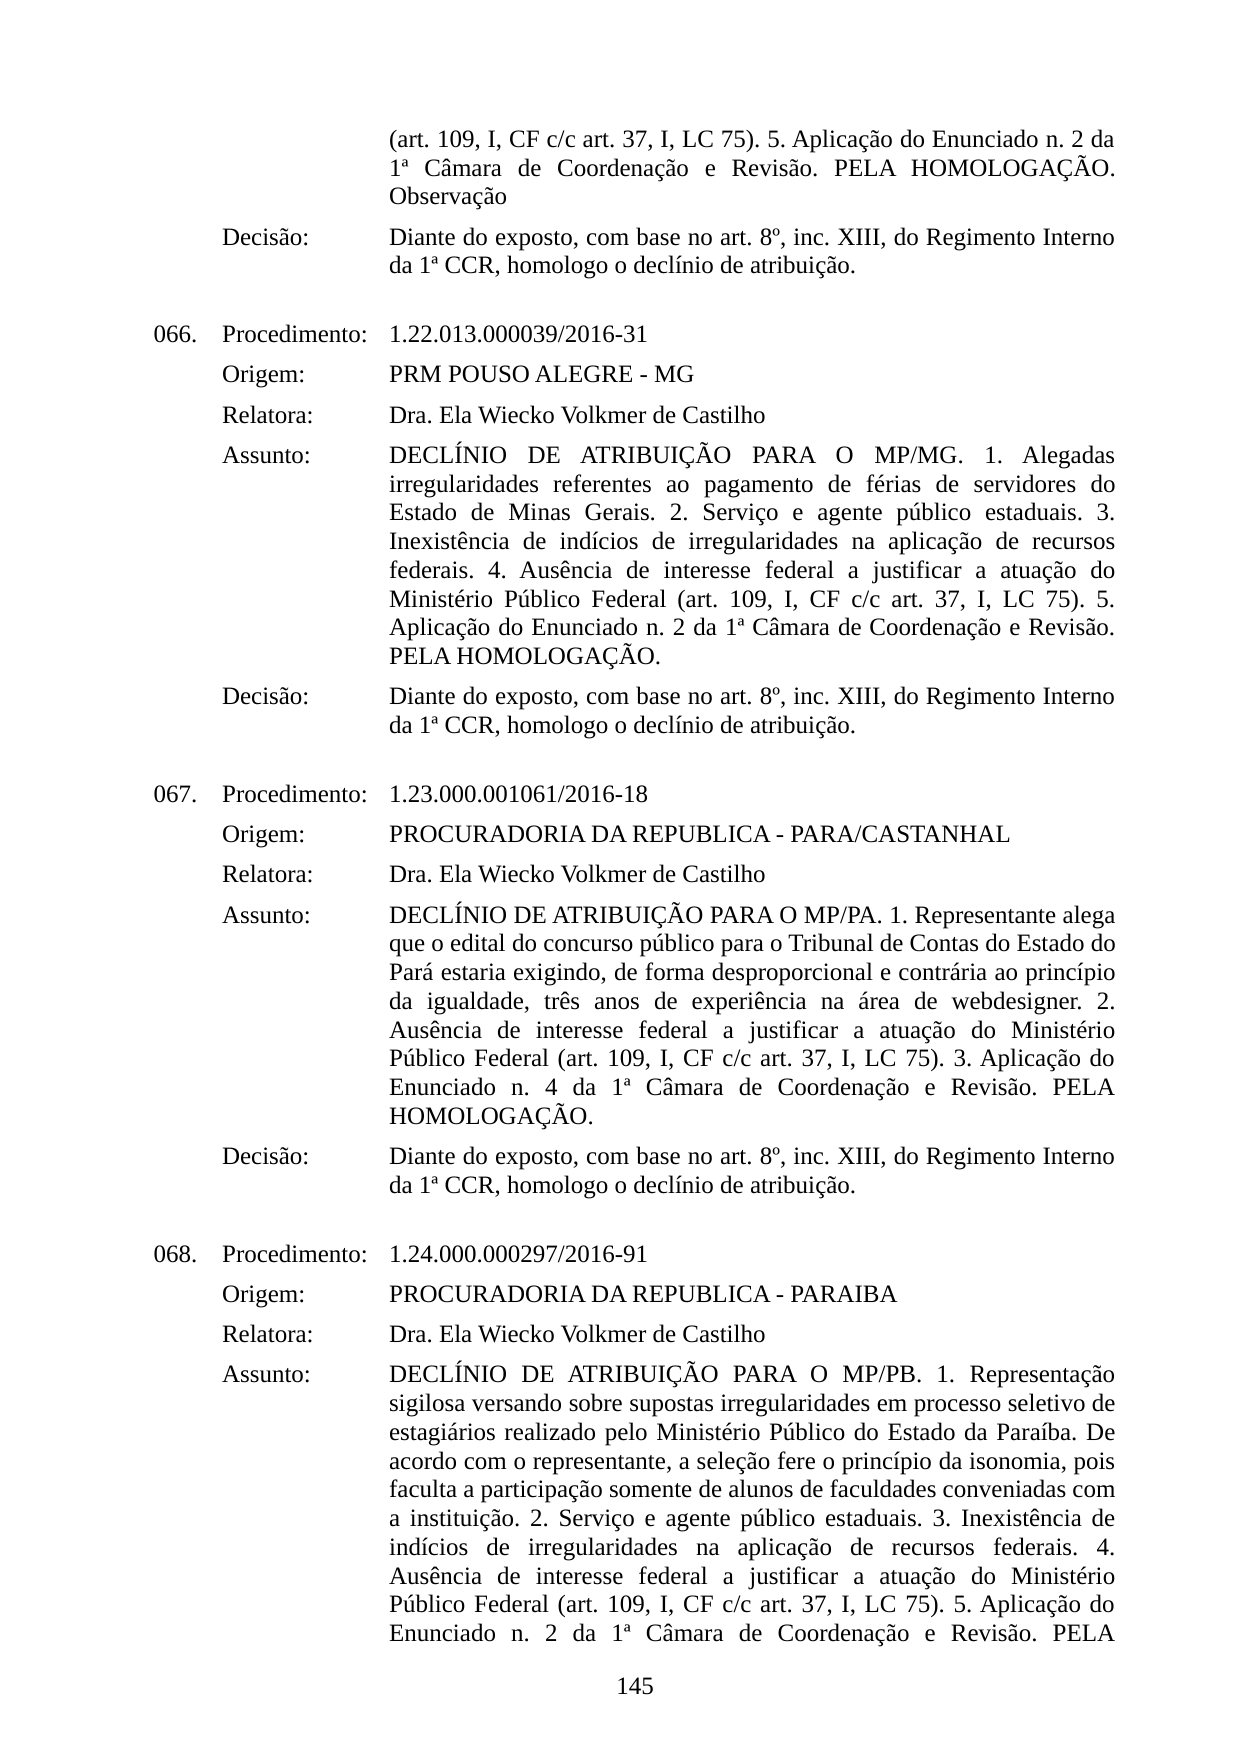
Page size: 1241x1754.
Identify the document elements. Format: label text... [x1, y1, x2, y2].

table_cell [148, 354, 216, 394]
table_cell [148, 854, 216, 894]
table_header 068. [148, 1233, 216, 1273]
table_header Decisão: [216, 1135, 383, 1204]
table_cell DECLÍNIO DE ATRIBUIÇÃO PARA O MP/PB. 1. Representação sigilosa versando sobre supostas irregularidades em processo seletivo de estagiários realizado pelo Ministério Público do Estado da Paraíba. De acordo com o representante, a seleção fere o princípio da isonomia, pois faculta a participação somente de alunos de faculdades conveniadas com a instituição. 2. Serviço e agente público estaduais. 3. Inexistência de indícios de irregularidades na aplicação de recursos federais. 4. Ausência de interesse federal a justificar a atuação do Ministério Público Federal (art. 109, I, CF c/c art. 37, I, LC 75). 5. Aplicação do Enunciado n. 2 da 1ª Câmara de Coordenação e Revisão. PELA [383, 1354, 1122, 1653]
table_header [148, 1135, 216, 1204]
table_cell PRM POUSO ALEGRE - MG [383, 354, 1122, 394]
table_header [148, 676, 216, 744]
table_cell [148, 434, 216, 676]
table_header 067. [148, 773, 216, 813]
table_header 1.24.000.000297/2016-91 [383, 1233, 1122, 1273]
table_header Diante do exposto, com base no art. 8º, inc. XIII, do Regimento Interno da 1ª CCR, homologo o declínio de atribuição. [383, 676, 1122, 744]
table_header Procedimento: [216, 773, 383, 813]
table_header Decisão: [216, 676, 383, 744]
table_cell Assunto: [216, 894, 383, 1135]
table_cell [148, 1273, 216, 1313]
table_cell DECLÍNIO DE ATRIBUIÇÃO PARA O MP/MG. 1. Alegadas irregularidades referentes ao pagamento de férias de servidores do Estado de Minas Gerais. 2. Serviço e agente público estaduais. 3. Inexistência de indícios de irregularidades na aplicação de recursos federais. 4. Ausência de interesse federal a justificar a atuação do Ministério Público Federal (art. 109, I, CF c/c art. 37, I, LC 75). 5. Aplicação do Enunciado n. 2 da 1ª Câmara de Coordenação e Revisão. PELA HOMOLOGAÇÃO. [383, 434, 1122, 676]
table_cell [148, 814, 216, 854]
table_cell [148, 1354, 216, 1653]
table_cell Origem: [216, 814, 383, 854]
table_cell Origem: [216, 1273, 383, 1313]
table_cell Relatora: [216, 1314, 383, 1354]
table_cell [216, 118, 383, 216]
table_cell Relatora: [216, 394, 383, 434]
table_header Procedimento: [216, 1233, 383, 1273]
table_cell (art. 109, I, CF c/c art. 37, I, LC 75). 5. Aplicação do Enunciado n. 2 da 1ª Câmara de Coordenação e Revisão. PELA HOMOLOGAÇÃO. Observação [383, 118, 1122, 216]
table_header 1.22.013.000039/2016-31 [383, 314, 1122, 354]
table_header Decisão: [216, 216, 383, 285]
table_cell Origem: [216, 354, 383, 394]
table_cell PROCURADORIA DA REPUBLICA - PARAIBA [383, 1273, 1122, 1313]
table_cell DECLÍNIO DE ATRIBUIÇÃO PARA O MP/PA. 1. Representante alega que o edital do concurso público para o Tribunal de Contas do Estado do Pará estaria exigindo, de forma desproporcional e contrária ao princípio da igualdade, três anos de experiência na área de webdesigner. 2. Ausência de interesse federal a justificar a atuação do Ministério Público Federal (art. 109, I, CF c/c art. 37, I, LC 75). 3. Aplicação do Enunciado n. 4 da 1ª Câmara de Coordenação e Revisão. PELA HOMOLOGAÇÃO. [383, 894, 1122, 1135]
table_header [148, 216, 216, 285]
table_cell Dra. Ela Wiecko Volkmer de Castilho [383, 854, 1122, 894]
table_cell [148, 394, 216, 434]
table_cell Relatora: [216, 854, 383, 894]
table_header Diante do exposto, com base no art. 8º, inc. XIII, do Regimento Interno da 1ª CCR, homologo o declínio de atribuição. [383, 1135, 1122, 1204]
table_cell Assunto: [216, 434, 383, 676]
table_cell [148, 118, 216, 216]
table_cell PROCURADORIA DA REPUBLICA - PARA/CASTANHAL [383, 814, 1122, 854]
table_header 1.23.000.001061/2016-18 [383, 773, 1122, 813]
table_cell Assunto: [216, 1354, 383, 1653]
table_header Diante do exposto, com base no art. 8º, inc. XIII, do Regimento Interno da 1ª CCR, homologo o declínio de atribuição. [383, 216, 1122, 285]
table_cell Dra. Ela Wiecko Volkmer de Castilho [383, 1314, 1122, 1354]
table_cell [148, 894, 216, 1135]
table_cell [148, 1314, 216, 1354]
table_header Procedimento: [216, 314, 383, 354]
table_header 066. [148, 314, 216, 354]
table_cell Dra. Ela Wiecko Volkmer de Castilho [383, 394, 1122, 434]
